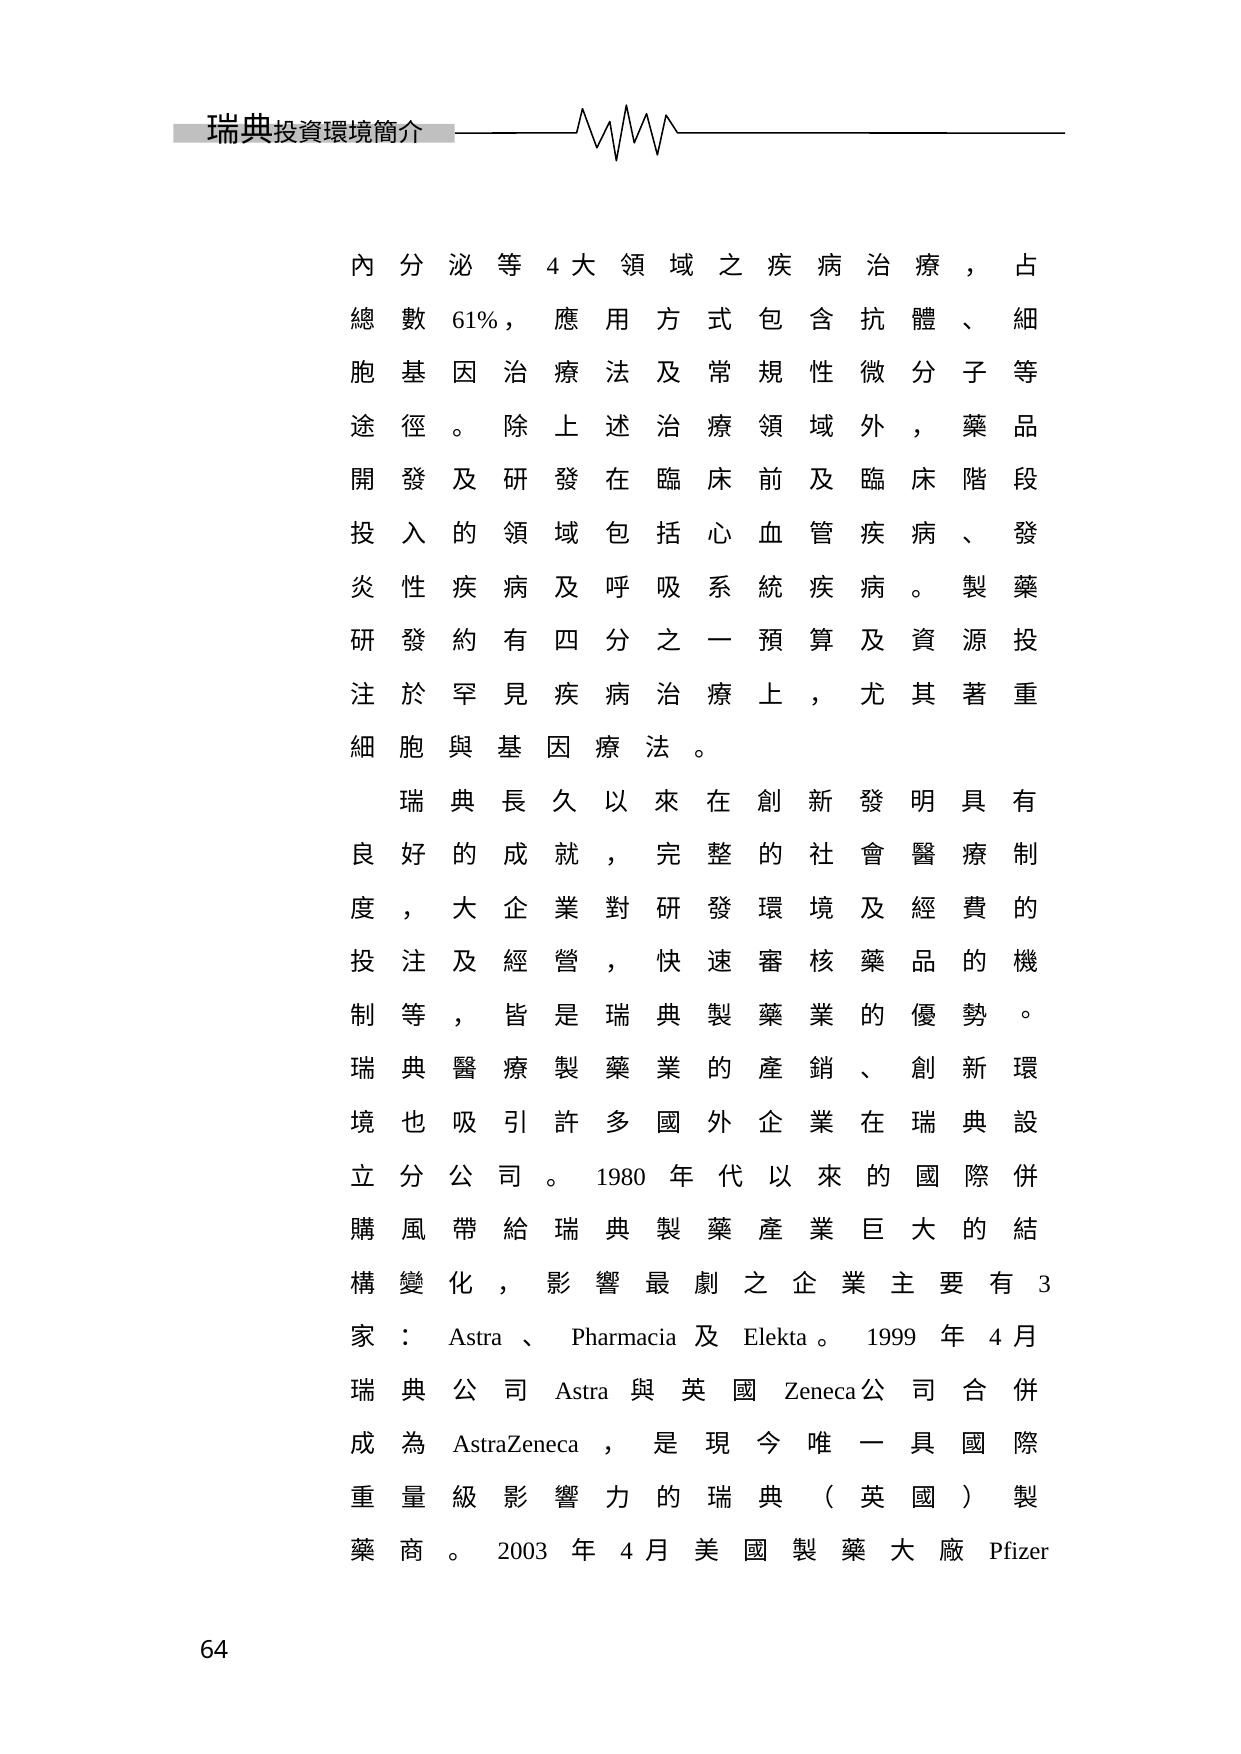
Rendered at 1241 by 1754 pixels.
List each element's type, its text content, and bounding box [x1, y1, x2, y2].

text 瑞典長久以來在創新發明具有良好的成就，完整的社會醫療制度，大企業對研發環境及經費的投注及經營，快速審核藥品的機制等，皆是瑞典製藥業的優勢。瑞典醫療製藥業的產銷、創新環境也吸引許多國外企業在瑞典設立分公司。1980年代以來的國際併購風帶給瑞典製藥產業巨大的結構變化，影響最劇之企業主要有3家：Astra、Pharmacia及Elekta。1999年4月瑞典公司Astra與英國Zeneca公司合併成為AstraZeneca，是現今唯一具國際重量級影響力的瑞典（英國）製藥商。2003年4月美國製藥大廠Pfizer [325, 773, 1063, 1576]
text 內分泌等4大領域之疾病治療，占總數61%，應用方式包含抗體、細胞基因治療法及常規性微分子等途徑。除上述治療領域外，藥品開發及研發在臨床前及臨床階段投入的領域包括心血管疾病、發炎性疾病及呼吸系統疾病。製藥研發約有四分之一預算及資源投注於罕見疾病治療上，尤其著重細胞與基因療法。 [325, 237, 1063, 773]
